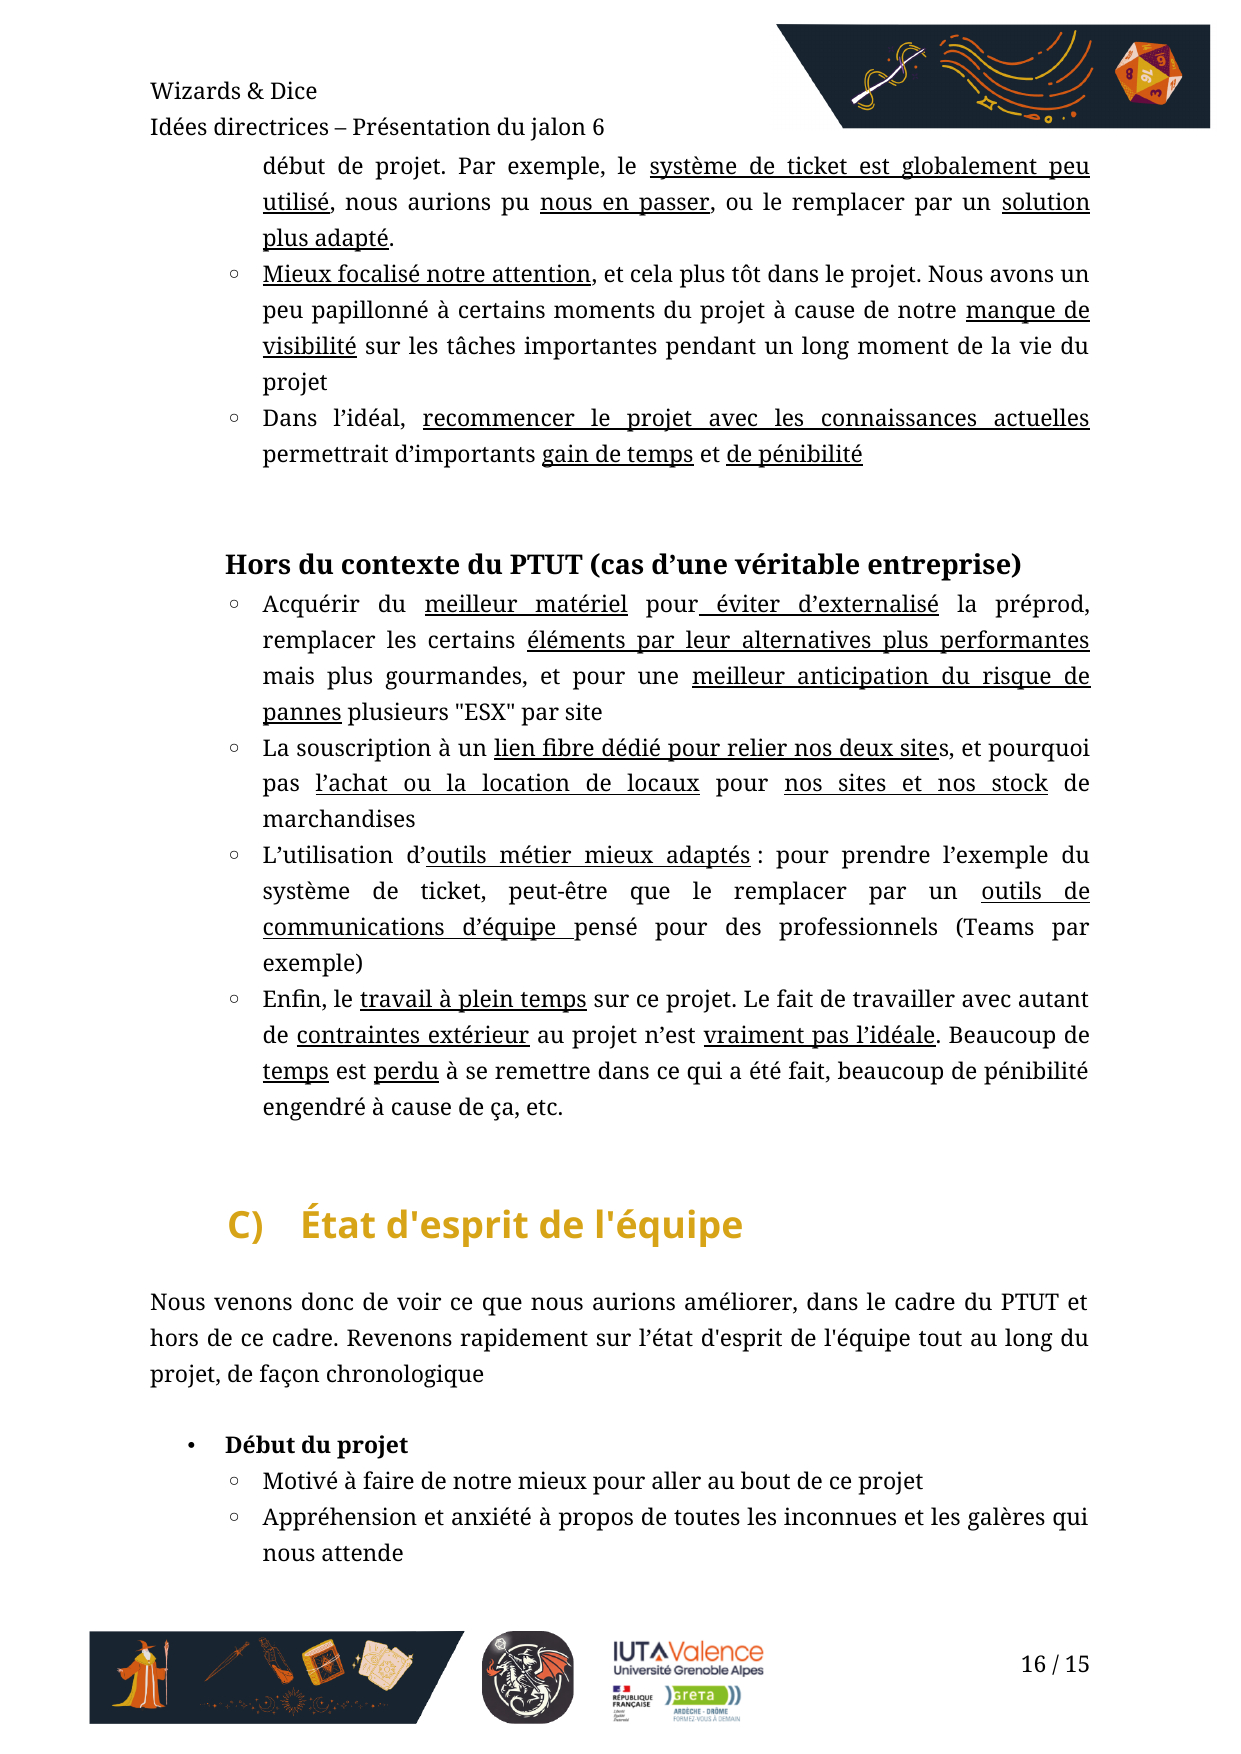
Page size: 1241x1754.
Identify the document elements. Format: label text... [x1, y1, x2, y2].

list Mieux focalisé notre attention, et cela plus tôt dans le projet. Nous avons un peu papillonné à certains moments du projet à cause de notre manque de visibilité sur les tâches importantes pendant un long moment de la vie du projet [225, 258, 1090, 397]
list Dans l’idéal, recommencer le projet avec les connaissances actuelles permettrait d’importants gain de temps et de pénibilité [225, 402, 1090, 469]
list Enfin, le travail à plein temps sur ce projet. Le fait de travailler avec autant de contraintes extérieur au projet n’est vraiment pas l’idéale. Beaucoup de temps est perdu à se remettre dans ce qui a été fait, beaucoup de pénibilité engendré à cause de ça, etc. [225, 983, 1090, 1122]
picture [81, 1620, 788, 1733]
list La souscription à un lien fibre dédié pour relier nos deux sites, et pourquoi pas l’achat ou la location de locaux pour nos sites et nos stock de marchandises [225, 731, 1090, 834]
list Appréhension et anxiété à propos de toutes les inconnues et les galères qui nous attende [225, 1501, 1090, 1568]
picture [771, 21, 1218, 131]
list Début du projet [187, 1429, 1090, 1461]
list Motivé à faire de notre mieux pour aller au bout de ce projet [225, 1465, 1090, 1497]
subtitle État d'esprit de l'équipe [227, 1199, 1090, 1250]
list Acquérir du meilleur matériel pour éviter d’externalisé la préprod, remplacer les certains éléments par leur alternatives plus performantes mais plus gourmandes, et pour une meilleur anticipation du risque de pannes plusieurs "ESX" par site [225, 588, 1090, 727]
text Nous venons donc de voir ce que nous aurions améliorer, dans le cadre du PTUT et hors de ce cadre. Revenons rapidement sur l’état d'esprit de l'équipe tout au long du projet, de façon chronologique [150, 1286, 1090, 1389]
list L’utilisation d’outils métier mieux adaptés : pour prendre l’exemple du système de ticket, peut-être que le remplacer par un outils de communications d’équipe pensé pour des professionnels (Teams par exemple) [225, 839, 1090, 978]
list Hors du contexte du PTUT (cas d’une véritable entreprise) [187, 545, 1090, 582]
list début de projet. Par exemple, le système de ticket est globalement peu utilisé, nous aurions pu nous en passer, ou le remplacer par un solution plus adapté. [225, 150, 1090, 253]
